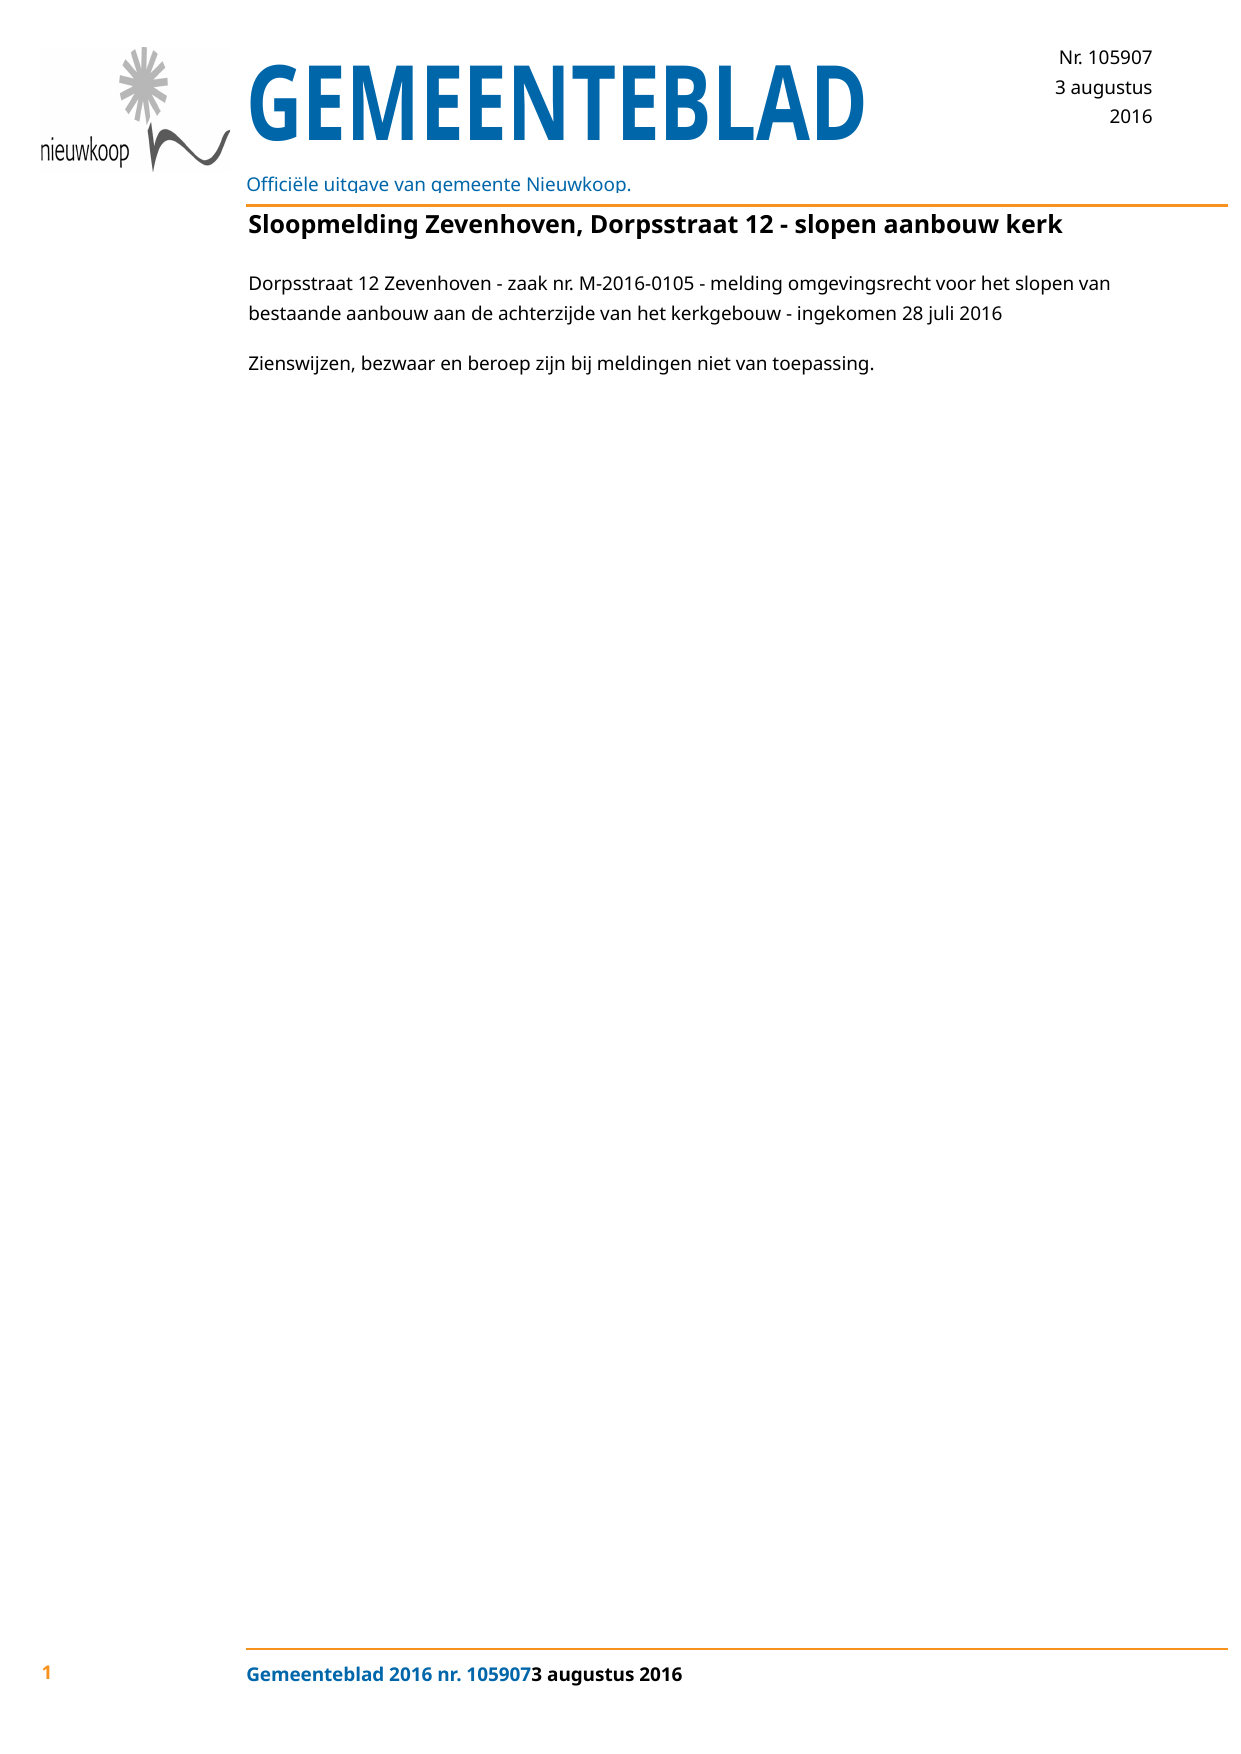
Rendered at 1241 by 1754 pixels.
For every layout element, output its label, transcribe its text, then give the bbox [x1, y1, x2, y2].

text Sloopmelding Zevenhoven, Dorpsstraat 12 - slopen aanbouw kerk [248, 207, 1152, 241]
picture [41, 47, 231, 172]
text Zienswijzen, bezwaar en beroep zijn bij meldingen niet van toepassing. [248, 350, 1152, 376]
text Dorpsstraat 12 Zevenhoven - zaak nr. M-2016-0105 - melding omgevingsrecht voor het slopen van bestaande aanbouw aan de achterzijde van het kerkgebouw - ingekomen 28 juli 2016 [248, 270, 1152, 326]
